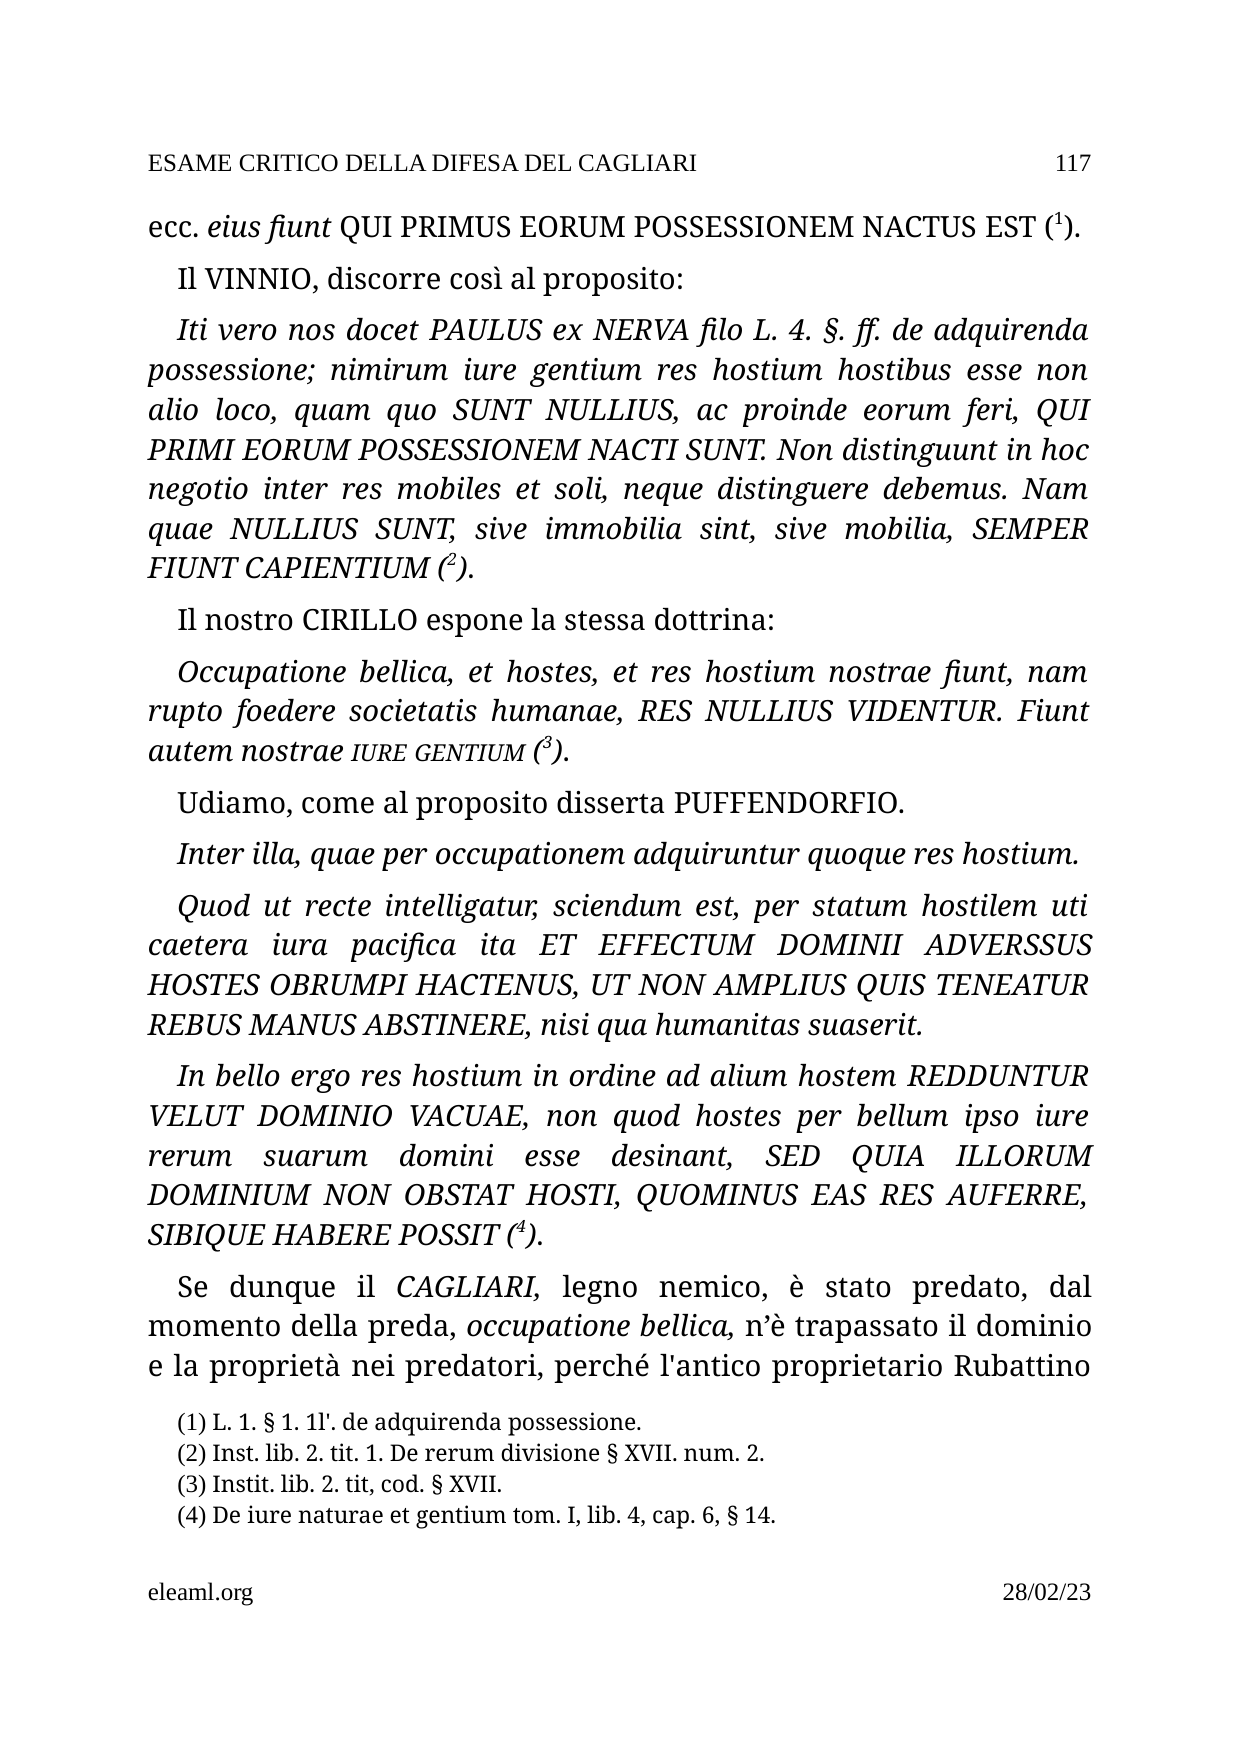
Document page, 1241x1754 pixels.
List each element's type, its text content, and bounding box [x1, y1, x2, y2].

text Instit. lib. 2. tit, cod. § XVII. [148, 1468, 1093, 1499]
text Iti vero nos docet PAULUS ex NERVA filo L. 4. §. ff. de adquirenda possessione; nimirum iure gentium res hostium hostibus esse non alio loco, quam quo SUNT NULLIUS, ac proinde eorum feri, QUI PRIMI EORUM POSSESSIONEM NACTI SUNT. Non distinguunt in hoc negotio inter res mobiles et soli, neque distinguere debemus. Nam quae NULLIUS SUNT, sive immobilia sint, sive mobilia, SEMPER FIUNT CAPIENTIUM (). [148, 310, 1093, 587]
text Inst. lib. 2. tit. 1. De rerum divisione § XVII. num. 2. [148, 1437, 1093, 1468]
text Il VINNIO, discorre così al proposito: [148, 258, 1093, 298]
text Udiamo, come al proposito disserta PUFFENDORFIO. [148, 782, 1093, 822]
text Il nostro CIRILLO espone la stessa dottrina: [148, 599, 1093, 639]
text ecc. eius fiunt QUI PRIMUS EORUM POSSESSIONEM NACTUS EST (). [148, 207, 1093, 246]
text Se dunque il CAGLIARI, legno nemico, è stato predato, dal momento della preda, occupatione bellica, n’è trapassato il dominio e la proprietà nei predatori, perché l'antico proprietario Rubattino [148, 1266, 1093, 1385]
text Inter illa, quae per occupationem adquiruntur quoque res hostium. [148, 833, 1093, 873]
text Occupatione bellica, et hostes, et res hostium nostrae fiunt, nam rupto foedere societatis humanae, RES NULLIUS VIDENTUR. Fiunt autem nostrae iure gentium (). [148, 651, 1093, 770]
text L. 1. § 1. 1l'. de adquirenda possessione. [148, 1406, 1093, 1437]
text In bello ergo res hostium in ordine ad alium hostem REDDUNTUR VELUT DOMINIO VACUAE, non quod hostes per bellum ipso iure rerum suarum domini esse desinant, SED QUIA ILLORUM DOMINIUM NON OBSTAT HOSTI, QUOMINUS EAS RES AUFERRE, SIBIQUE HABERE POSSIT (). [148, 1056, 1093, 1254]
text De iure naturae et gentium tom. I, lib. 4, cap. 6, § 14. [148, 1499, 1093, 1531]
text Quod ut recte intelligatur, sciendum est, per statum hostilem uti caetera iura pacifica ita ET EFFECTUM DOMINII ADVERSSUS HOSTES OBRUMPI HACTENUS, UT NON AMPLIUS QUIS TENEATUR REBUS MANUS ABSTINERE, nisi qua humanitas suaserit. [148, 885, 1093, 1044]
